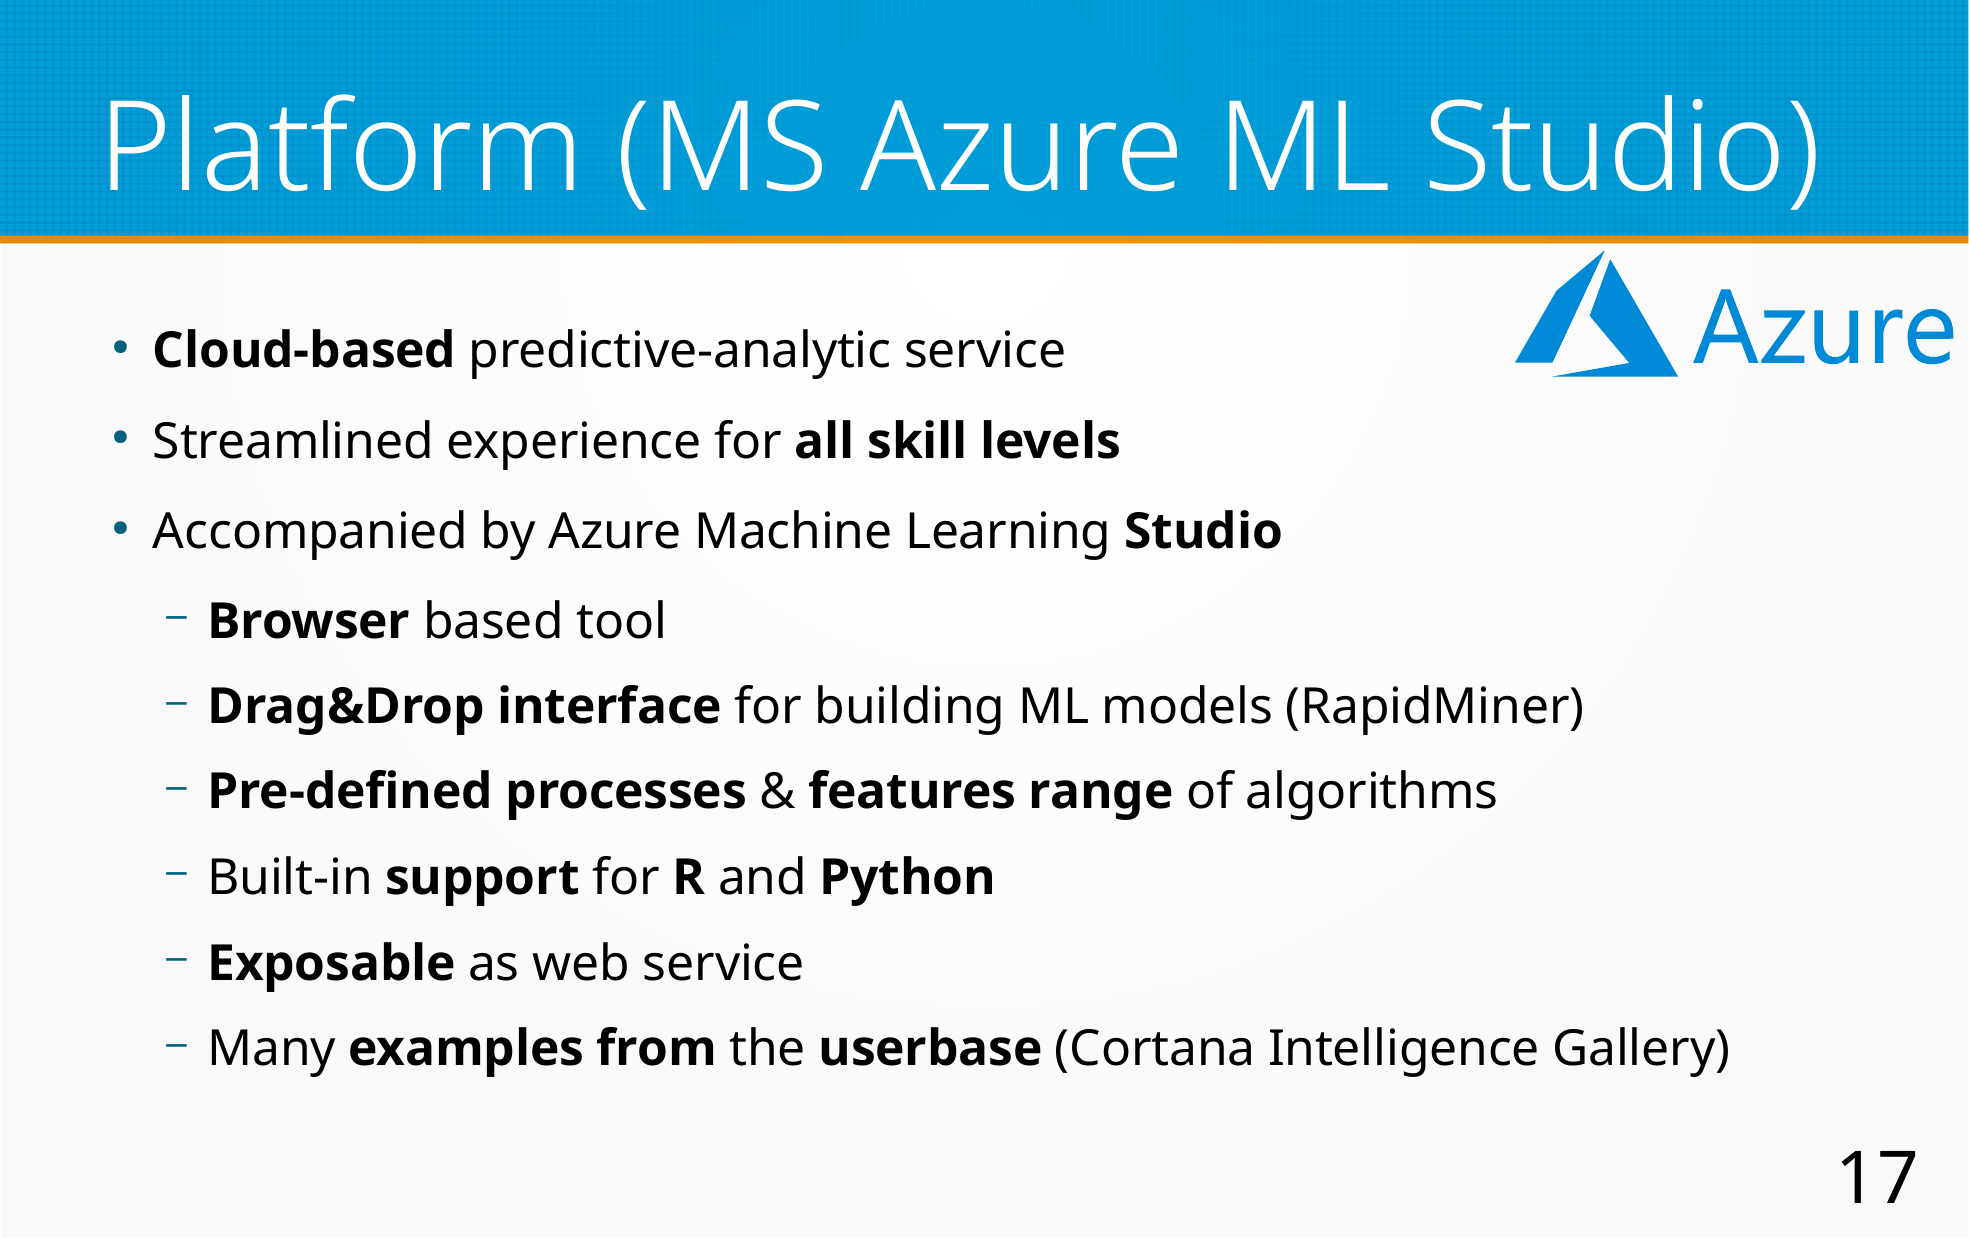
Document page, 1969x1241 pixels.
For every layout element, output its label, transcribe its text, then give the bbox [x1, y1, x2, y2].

list Cloud-based predictive-analytic service Streamlined experience for all skill levels Accompanied by Azure Machine Learning Studio Browser based tool Drag&Drop interface for building ML models (RapidMiner) Pre-defined processes & features range of algorithms Built-in support for R and Python Exposable as web service Many examples from the userbase (Cortana Intelligence Gallery) [98, 315, 1861, 1081]
title Platform (MS Azure ML Studio) [98, 19, 1870, 227]
text_box 17 [1830, 1127, 1966, 1224]
picture [0, 236, 1969, 1241]
